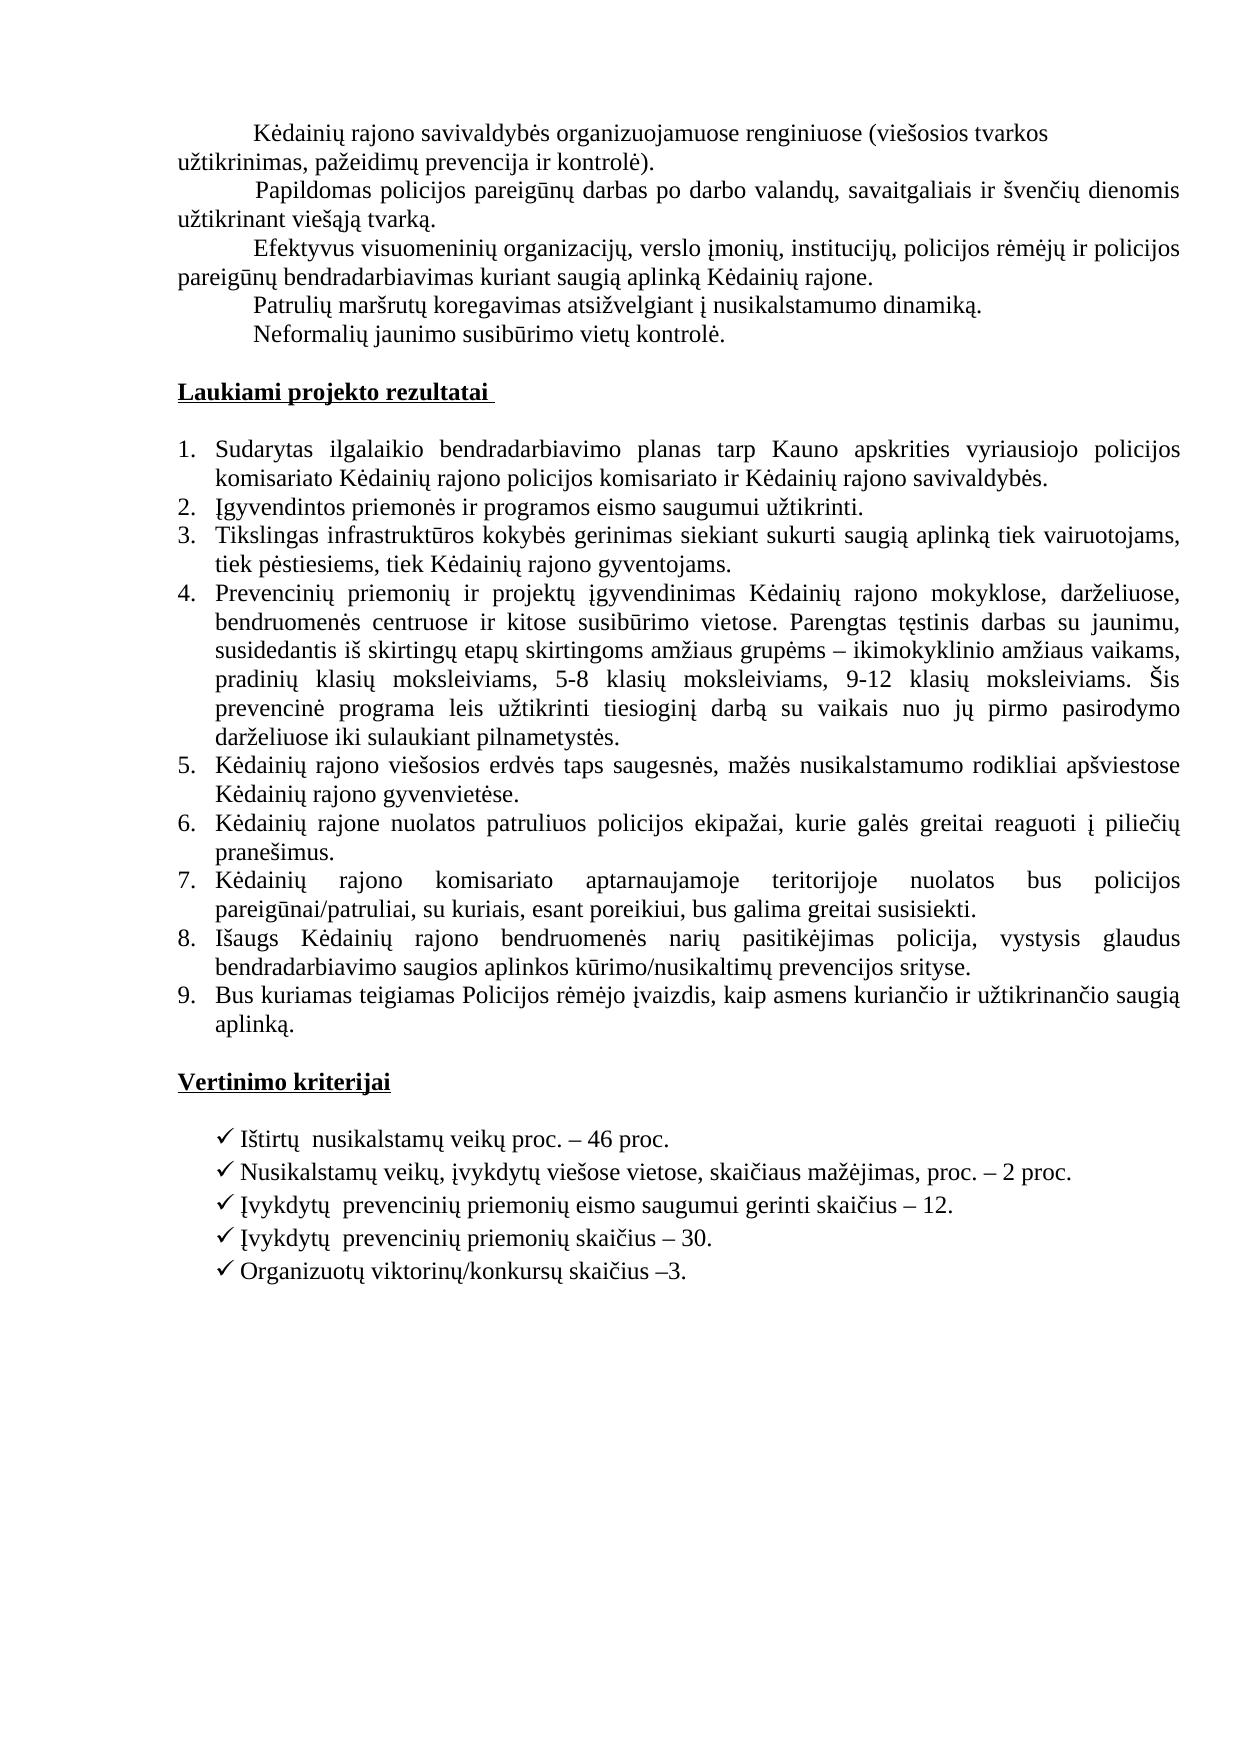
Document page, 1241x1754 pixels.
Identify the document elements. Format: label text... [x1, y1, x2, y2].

text 1. Sudarytas ilgalaikio bendradarbiavimo planas tarp Kauno apskrities vyriausiojo policijos komisariato Kėdainių rajono policijos komisariato ir Kėdainių rajono savivaldybės. [177, 434, 1181, 492]
text  Efektyvus visuomeninių organizacijų, verslo įmonių, institucijų, policijos rėmėjų ir policijos pareigūnų bendradarbiavimas kuriant saugią aplinką Kėdainių rajone. [177, 233, 1181, 291]
text užtikrinimas, pažeidimų prevencija ir kontrolė). [177, 147, 1181, 176]
text  Ištirtų nusikalstamų veikų proc. – 46 proc. [215, 1124, 1181, 1153]
text 9. Bus kuriamas teigiamas Policijos rėmėjo įvaizdis, kaip asmens kuriančio ir užtikrinančio saugią aplinką. [177, 981, 1181, 1038]
text  Įvykdytų prevencinių priemonių eismo saugumui gerinti skaičius – 12. [215, 1190, 1181, 1219]
text  Organizuotų viktorinų/konkursų skaičius –3. [215, 1256, 1181, 1285]
text 2. Įgyvendintos priemonės ir programos eismo saugumui užtikrinti. [177, 492, 1181, 521]
text Vertinimo kriterijai [177, 1067, 1181, 1096]
text 3. Tikslingas infrastruktūros kokybės gerinimas siekiant sukurti saugią aplinką tiek vairuotojams, tiek pėstiesiems, tiek Kėdainių rajono gyventojams. [177, 521, 1181, 578]
text  Nusikalstamų veikų, įvykdytų viešose vietose, skaičiaus mažėjimas, proc. – 2 proc. [215, 1157, 1181, 1186]
text 8. Išaugs Kėdainių rajono bendruomenės narių pasitikėjimas policija, vystysis glaudus bendradarbiavimo saugios aplinkos kūrimo/nusikaltimų prevencijos srityse. [177, 923, 1181, 981]
text 7. Kėdainių rajono komisariato aptarnaujamoje teritorijoje nuolatos bus policijos pareigūnai/patruliai, su kuriais, esant poreikiui, bus galima greitai susisiekti. [177, 866, 1181, 923]
text  Neformalių jaunimo susibūrimo vietų kontrolė. [177, 319, 1181, 348]
text  Patrulių maršrutų koregavimas atsižvelgiant į nusikalstamumo dinamiką. [177, 291, 1181, 319]
text  Papildomas policijos pareigūnų darbas po darbo valandų, savaitgaliais ir švenčių dienomis užtikrinant viešąją tvarką. [177, 176, 1181, 233]
text 5. Kėdainių rajono viešosios erdvės taps saugesnės, mažės nusikalstamumo rodikliai apšviestose Kėdainių rajono gyvenvietėse. [177, 751, 1181, 808]
text 4. Prevencinių priemonių ir projektų įgyvendinimas Kėdainių rajono mokyklose, darželiuose, bendruomenės centruose ir kitose susibūrimo vietose. Parengtas tęstinis darbas su jaunimu, susidedantis iš skirtingų etapų skirtingoms amžiaus grupėms – ikimokyklinio amžiaus vaikams, pradinių klasių moksleiviams, 5-8 klasių moksleiviams, 9-12 klasių moksleiviams. Šis prevencinė programa leis užtikrinti tiesioginį darbą su vaikais nuo jų pirmo pasirodymo darželiuose iki sulaukiant pilnametystės. [177, 578, 1181, 751]
text  Įvykdytų prevencinių priemonių skaičius – 30. [215, 1223, 1181, 1252]
text  Kėdainių rajono savivaldybės organizuojamuose renginiuose (viešosios tvarkos [177, 118, 1181, 147]
text Laukiami projekto rezultatai [177, 377, 1181, 406]
text 6. Kėdainių rajone nuolatos patruliuos policijos ekipažai, kurie galės greitai reaguoti į piliečių pranešimus. [177, 808, 1181, 866]
